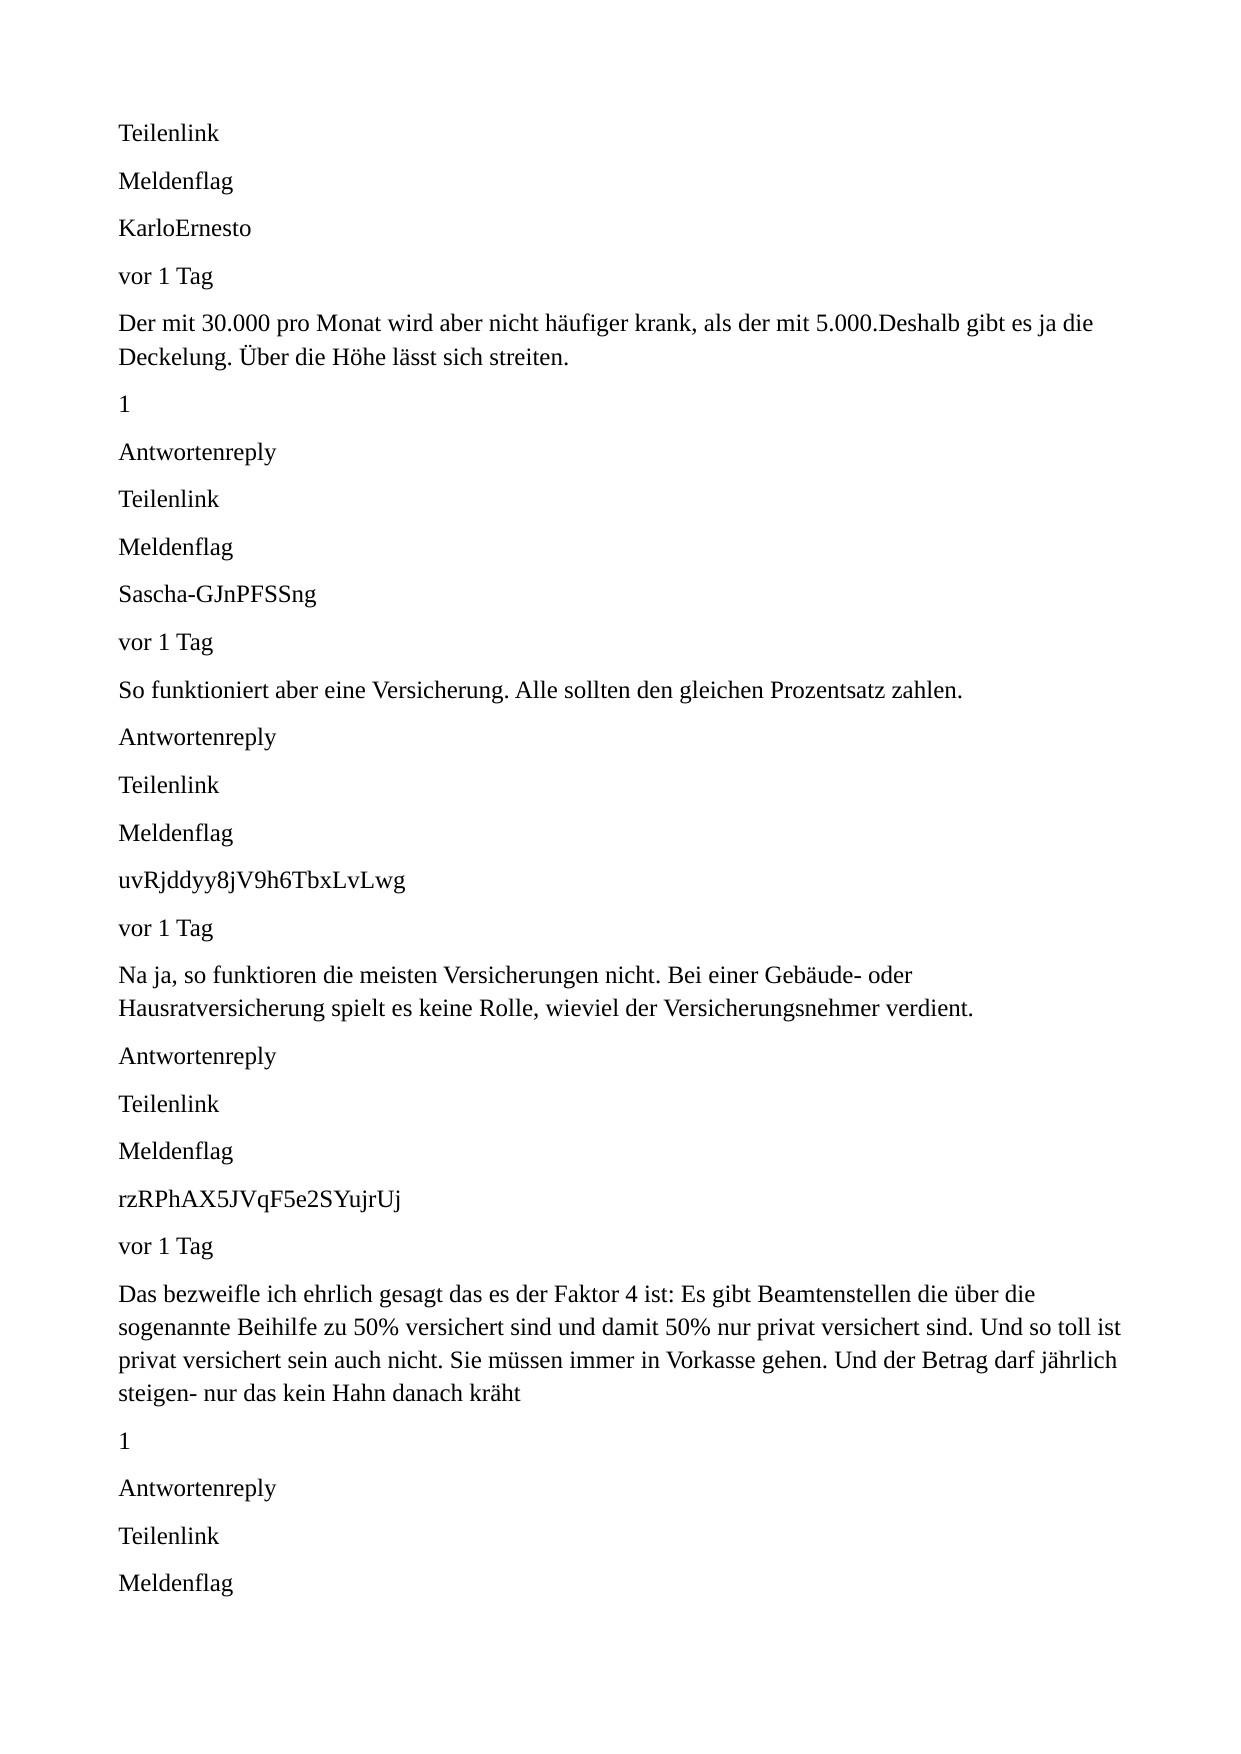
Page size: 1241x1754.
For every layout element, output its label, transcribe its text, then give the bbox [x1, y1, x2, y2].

text So funktioniert aber eine Versicherung. Alle sollten den gleichen Prozentsatz zahlen. [118, 675, 1122, 703]
text vor 1 Tag [118, 261, 1122, 290]
text Na ja, so funktioren die meisten Versicherungen nicht. Bei einer Gebäude- oder Hausratversicherung spielt es keine Rolle, wieviel der Versicherungsnehmer verdient. [118, 960, 1122, 1022]
text rzRPhAX5JVqF5e2SYujrUj [118, 1184, 1122, 1213]
text Der mit 30.000 pro Monat wird aber nicht häufiger krank, als der mit 5.000.Deshalb gibt es ja die Deckelung. Über die Höhe lässt sich streiten. [118, 308, 1122, 370]
text 1 [118, 1426, 1122, 1454]
text vor 1 Tag [118, 627, 1122, 656]
text Antwortenreply [118, 1473, 1122, 1502]
text Meldenflag [118, 166, 1122, 194]
text Antwortenreply [118, 1041, 1122, 1070]
text Meldenflag [118, 1568, 1122, 1597]
text Teilenlink [118, 484, 1122, 513]
text Das bezweifle ich ehrlich gesagt das es der Faktor 4 ist: Es gibt Beamtenstellen die über die sogenannte Beihilfe zu 50% versichert sind und damit 50% nur privat versichert sind. Und so toll ist privat versichert sein auch nicht. Sie müssen immer in Vorkasse gehen. Und der Betrag darf jährlich steigen- nur das kein Hahn danach kräht [118, 1279, 1122, 1407]
text Teilenlink [118, 770, 1122, 799]
text Sascha-GJnPFSSng [118, 579, 1122, 608]
text Teilenlink [118, 1089, 1122, 1117]
text vor 1 Tag [118, 1231, 1122, 1260]
text Antwortenreply [118, 722, 1122, 751]
text Teilenlink [118, 118, 1122, 147]
text Meldenflag [118, 818, 1122, 846]
text 1 [118, 389, 1122, 418]
text Meldenflag [118, 1136, 1122, 1165]
text KarloErnesto [118, 213, 1122, 242]
text Antwortenreply [118, 437, 1122, 466]
text Teilenlink [118, 1521, 1122, 1550]
text uvRjddyy8jV9h6TbxLvLwg [118, 865, 1122, 894]
text Meldenflag [118, 532, 1122, 561]
text vor 1 Tag [118, 913, 1122, 942]
